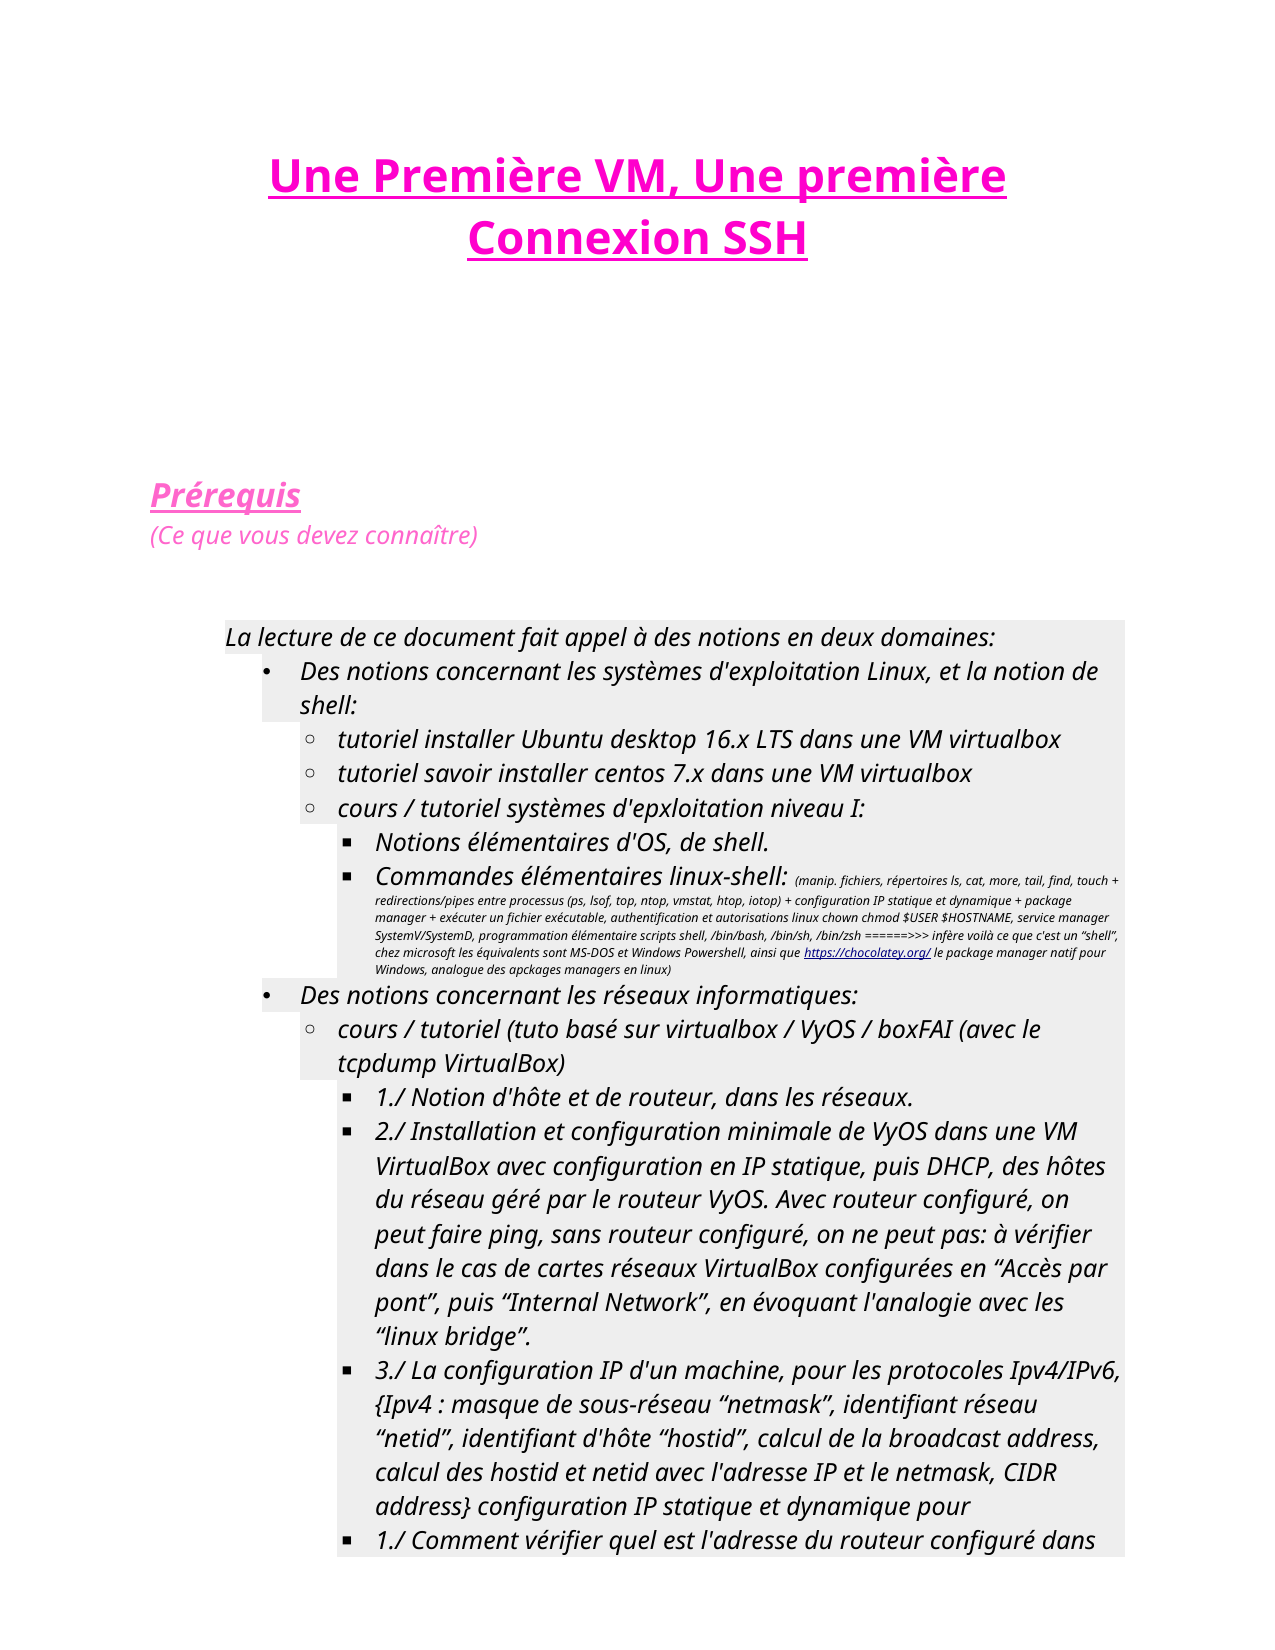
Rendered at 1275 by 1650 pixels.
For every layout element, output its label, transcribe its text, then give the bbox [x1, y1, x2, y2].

list Des notions concernant les systèmes d'exploitation Linux, et la notion de shell: [262, 654, 1125, 722]
list Commandes élémentaires linux-shell: (manip. fichiers, répertoires ls, cat, more, tail, find, touch + redirections/pipes entre processus (ps, lsof, top, ntop, vmstat, htop, iotop) + configuration IP statique et dynamique + package manager + exécuter un fichier exécutable, authentification et autorisations linux chown chmod $USER $HOSTNAME, service manager SystemV/SystemD, programmation élémentaire scripts shell, /bin/bash, /bin/sh, /bin/zsh ======>>> infère voilà ce que c'est un “shell”, chez microsoft les équivalents sont MS-DOS et Windows Powershell, ainsi que https://chocolatey.org/ le package manager natif pour Windows, analogue des apckages managers en linux) [337, 858, 1125, 978]
list cours / tutoriel systèmes d'epxloitation niveau I: [300, 790, 1125, 824]
list 3./ La configuration IP d'un machine, pour les protocoles Ipv4/IPv6, {Ipv4 : masque de sous-réseau “netmask”, identifiant réseau “netid”, identifiant d'hôte “hostid”, calcul de la broadcast address, calcul des hostid et netid avec l'adresse IP et le netmask, CIDR address} configuration IP statique et dynamique pour [337, 1352, 1125, 1523]
text Une Première VM, Une première Connexion SSH [150, 143, 1125, 268]
list 1./ Comment vérifier quel est l'adresse du routeur configuré dans [337, 1523, 1125, 1557]
list 1./ Notion d'hôte et de routeur, dans les réseaux. [337, 1080, 1125, 1114]
text (Ce que vous devez connaître) [150, 518, 1125, 552]
list cours / tutoriel (tuto basé sur virtualbox / VyOS / boxFAI (avec le tcpdump VirtualBox) [300, 1012, 1125, 1080]
list tutoriel savoir installer centos 7.x dans une VM virtualbox [300, 756, 1125, 790]
list tutoriel installer Ubuntu desktop 16.x LTS dans une VM virtualbox [300, 722, 1125, 756]
text Prérequis [150, 472, 1125, 518]
list Des notions concernant les réseaux informatiques: [262, 978, 1125, 1012]
list Notions élémentaires d'OS, de shell. [337, 824, 1125, 858]
text La lecture de ce document fait appel à des notions en deux domaines: [225, 620, 1125, 654]
list 2./ Installation et configuration minimale de VyOS dans une VM VirtualBox avec configuration en IP statique, puis DHCP, des hôtes du réseau géré par le routeur VyOS. Avec routeur configuré, on peut faire ping, sans routeur configuré, on ne peut pas: à vérifier dans le cas de cartes réseaux VirtualBox configurées en “Accès par pont”, puis “Internal Network”, en évoquant l'analogie avec les “linux bridge”. [337, 1114, 1125, 1352]
